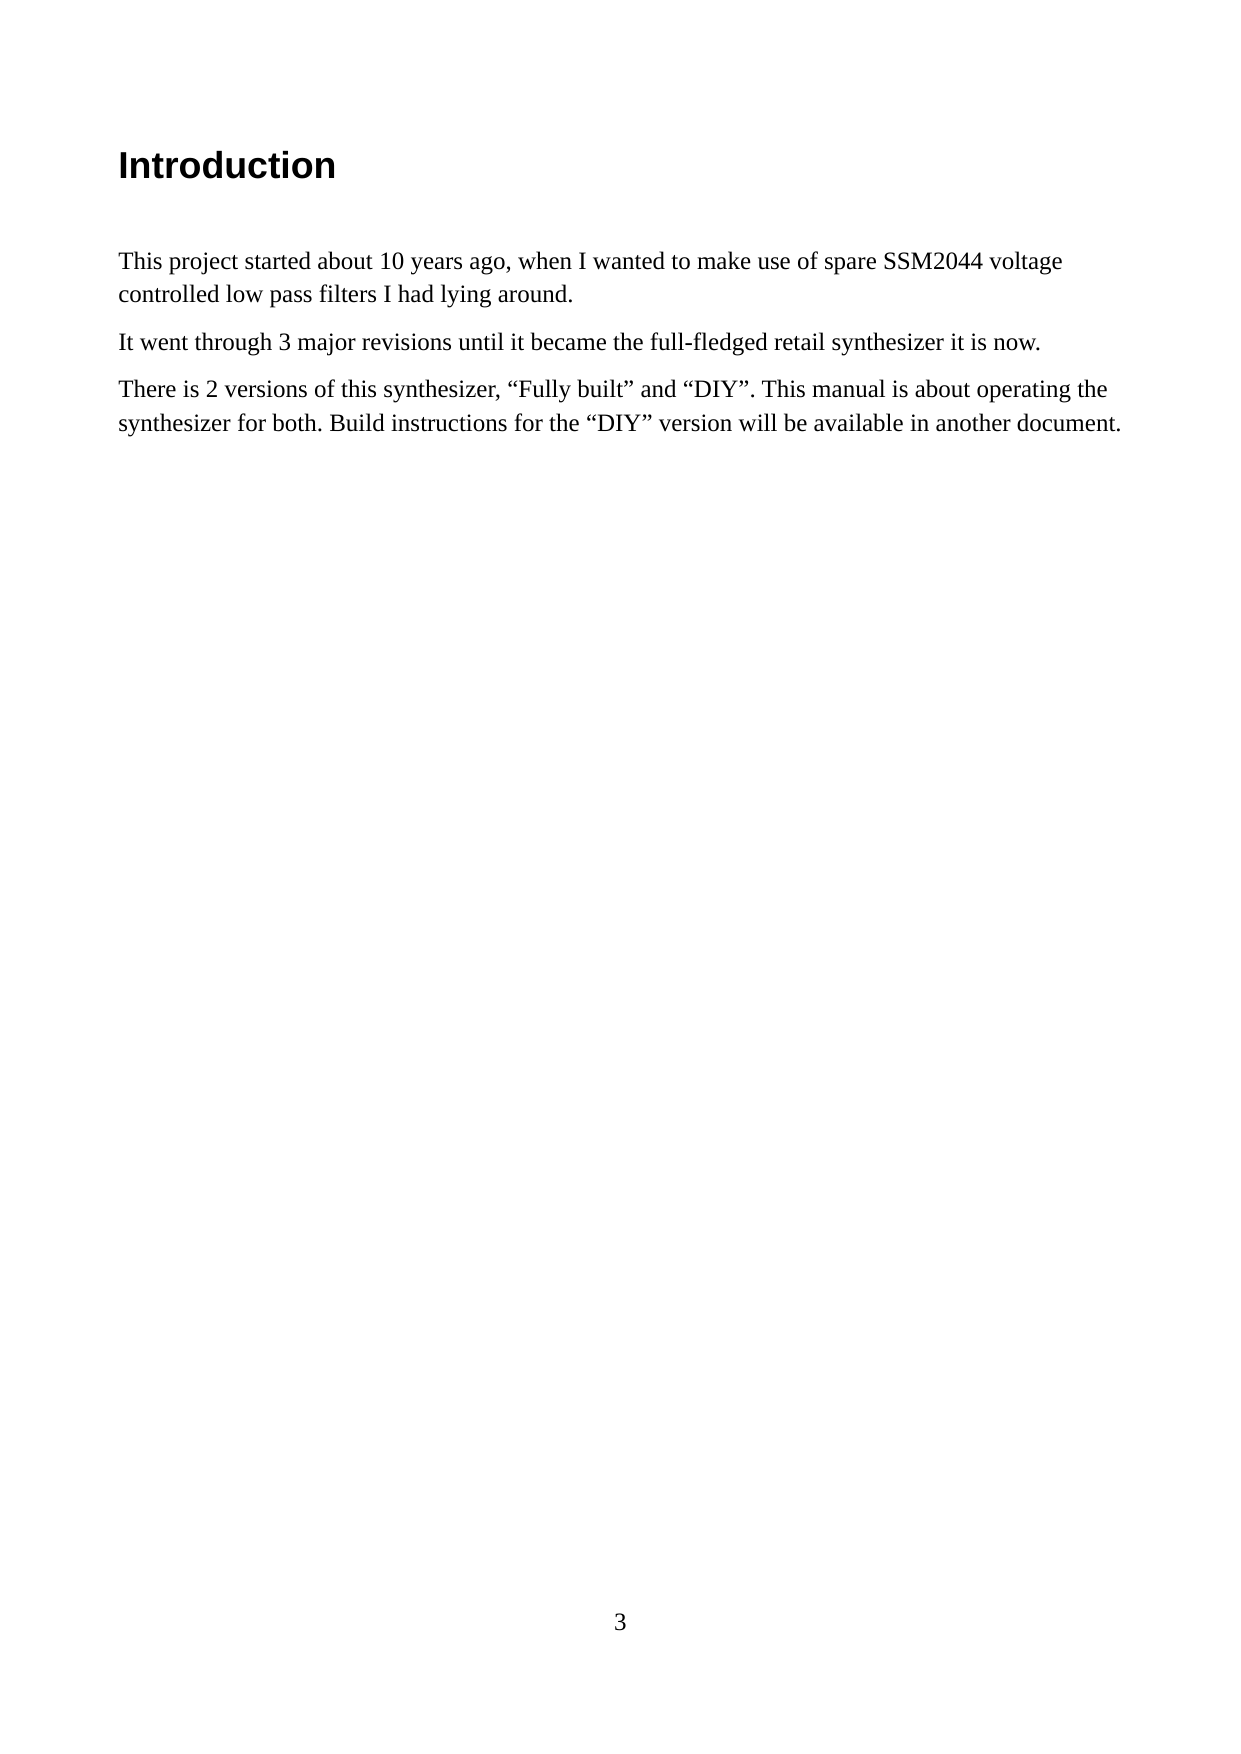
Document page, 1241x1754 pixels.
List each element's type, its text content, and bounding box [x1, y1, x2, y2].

text It went through 3 major revisions until it became the full-fledged retail synthesizer it is now. [118, 327, 1122, 356]
text There is 2 versions of this synthesizer, “Fully built” and “DIY”. This manual is about operating the synthesizer for both. Build instructions for the “DIY” version will be available in another document. [118, 374, 1122, 436]
subtitle Introduction [118, 143, 1122, 186]
text This project started about 10 years ago, when I wanted to make use of spare SSM2044 voltage controlled low pass filters I had lying around. [118, 246, 1122, 308]
